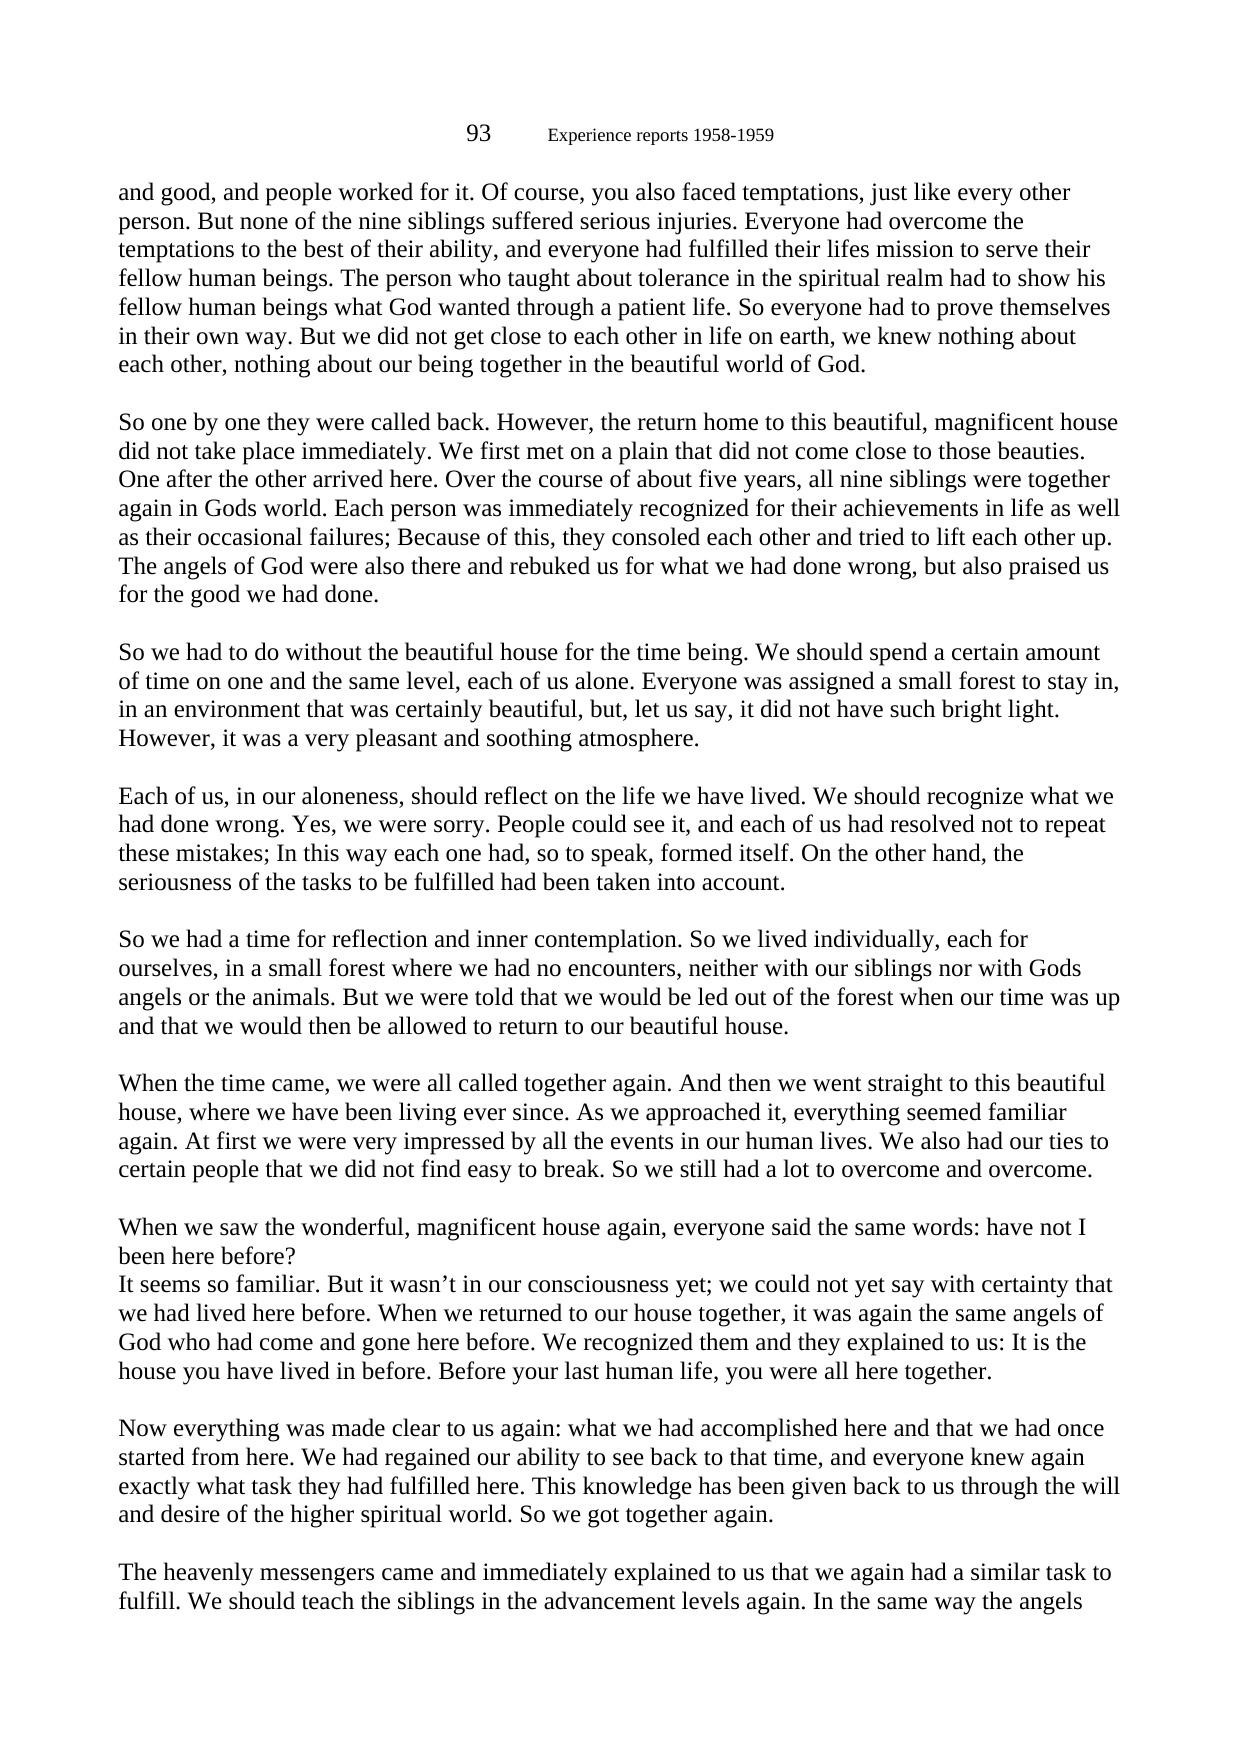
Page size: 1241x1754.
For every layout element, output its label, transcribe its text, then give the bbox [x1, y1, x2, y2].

text and good, and people worked for it. Of course, you also faced temptations, just like every other person. But none of the nine siblings suffered serious injuries. Everyone had overcome the temptations to the best of their ability, and everyone had fulfilled their lifes mission to serve their fellow human beings. The person who taught about tolerance in the spiritual realm had to show his fellow human beings what God wanted through a patient life. So everyone had to prove themselves in their own way. But we did not get close to each other in life on earth, we knew nothing about each other, nothing about our being together in the beautiful world of God. [118, 177, 1122, 378]
text When we saw the wonderful, magnificent house again, everyone said the same words: have not I been here before? [118, 1212, 1122, 1269]
text The heavenly messengers came and immediately explained to us that we again had a similar task to fulfill. We should teach the siblings in the advancement levels again. In the same way the angels [118, 1557, 1122, 1614]
text Each of us, in our aloneness, should reflect on the life we have lived. We should recognize what we had done wrong. Yes, we were sorry. People could see it, and each of us had resolved not to repeat these mistakes; In this way each one had, so to speak, formed itself. On the other hand, the seriousness of the tasks to be fulfilled had been taken into account. [118, 781, 1122, 896]
text So one by one they were called back. However, the return home to this beautiful, magnificent house did not take place immediately. We first met on a plain that did not come close to those beauties. One after the other arrived here. Over the course of about five years, all nine siblings were together again in Gods world. Each person was immediately recognized for their achievements in life as well as their occasional failures; Because of this, they consoled each other and tried to lift each other up. The angels of God were also there and rebuked us for what we had done wrong, but also praised us for the good we had done. [118, 407, 1122, 608]
text It seems so familiar. But it wasn’t in our consciousness yet; we could not yet say with certainty that we had lived here before. When we returned to our house together, it was again the same angels of God who had come and gone here before. We recognized them and they explained to us: It is the house you have lived in before. Before your last human life, you were all here together. [118, 1269, 1122, 1384]
text So we had to do without the beautiful house for the time being. We should spend a certain amount of time on one and the same level, each of us alone. Everyone was assigned a small forest to stay in, in an environment that was certainly beautiful, but, let us say, it did not have such bright light. However, it was a very pleasant and soothing atmosphere. [118, 637, 1122, 752]
text So we had a time for reflection and inner contemplation. So we lived individually, each for ourselves, in a small forest where we had no encounters, neither with our siblings nor with Gods angels or the animals. But we were told that we would be led out of the forest when our time was up and that we would then be allowed to return to our beautiful house. [118, 924, 1122, 1039]
text When the time came, we were all called together again. And then we went straight to this beautiful house, where we have been living ever since. As we approached it, everything seemed familiar again. At first we were very impressed by all the events in our human lives. We also had our ties to certain people that we did not find easy to break. So we still had a lot to overcome and overcome. [118, 1068, 1122, 1183]
text Now everything was made clear to us again: what we had accomplished here and that we had once started from here. We had regained our ability to see back to that time, and everyone knew again exactly what task they had fulfilled here. This knowledge has been given back to us through the will and desire of the higher spiritual world. So we got together again. [118, 1413, 1122, 1528]
